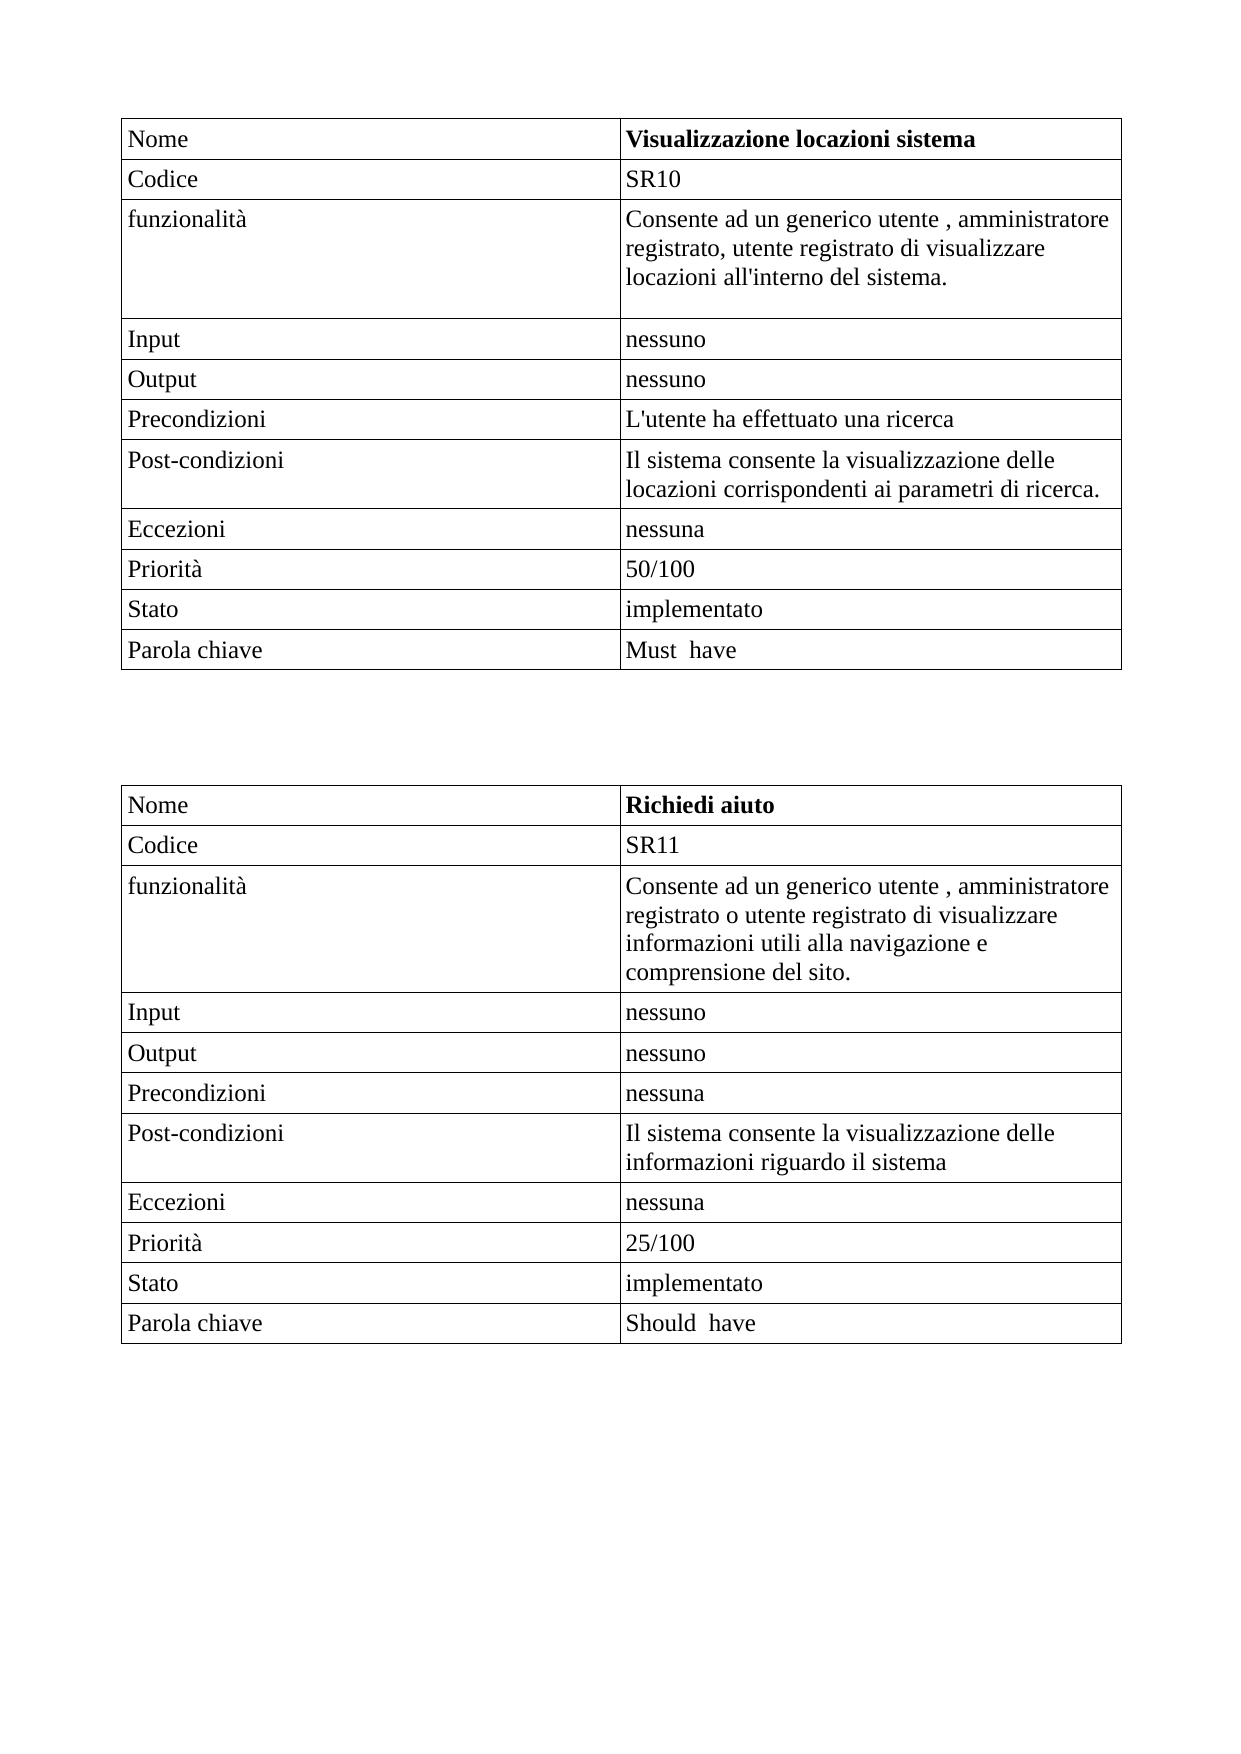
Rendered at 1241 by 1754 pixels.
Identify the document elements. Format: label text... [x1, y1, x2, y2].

table_cell Parola chiave [122, 630, 620, 669]
table_cell Codice [122, 826, 620, 865]
table_cell Eccezioni [122, 509, 620, 548]
table_header Nome [122, 786, 620, 825]
table_cell Codice [122, 160, 620, 199]
table_cell Il sistema consente la visualizzazione delle informazioni riguardo il sistema [621, 1114, 1121, 1182]
table_cell Output [122, 360, 620, 399]
table_cell Should have [621, 1304, 1121, 1343]
table_cell Il sistema consente la visualizzazione delle locazioni corrispondenti ai parametri di ricerca. [621, 440, 1121, 508]
table_cell 50/100 [621, 550, 1121, 589]
table_cell 25/100 [621, 1223, 1121, 1262]
table_cell nessuno [621, 1033, 1121, 1072]
table_cell L'utente ha effettuato una ricerca [621, 400, 1121, 439]
table_cell Input [122, 319, 620, 358]
table_cell Stato [122, 590, 620, 629]
table_cell nessuno [621, 319, 1121, 358]
table_header Visualizzazione locazioni sistema [621, 119, 1121, 158]
table_cell nessuna [621, 1073, 1121, 1113]
table_cell Post-condizioni [122, 1114, 620, 1182]
table_cell Input [122, 993, 620, 1032]
table_cell nessuna [621, 509, 1121, 548]
table_cell nessuno [621, 360, 1121, 399]
table_cell Precondizioni [122, 1073, 620, 1113]
table_cell Consente ad un generico utente , amministratore registrato o utente registrato di visualizzare informazioni utili alla navigazione e comprensione del sito. [621, 866, 1121, 992]
table_cell Consente ad un generico utente , amministratore registrato, utente registrato di visualizzare locazioni all'interno del sistema. [621, 200, 1121, 318]
table_cell Must have [621, 630, 1121, 669]
table_cell funzionalità [122, 200, 620, 318]
table_cell Parola chiave [122, 1304, 620, 1343]
table_cell Priorità [122, 1223, 620, 1262]
table_cell Stato [122, 1263, 620, 1303]
table_cell nessuno [621, 993, 1121, 1032]
table_cell implementato [621, 1263, 1121, 1303]
table_cell Eccezioni [122, 1183, 620, 1222]
table_cell Post-condizioni [122, 440, 620, 508]
table_cell nessuna [621, 1183, 1121, 1222]
table_cell SR10 [621, 160, 1121, 199]
table_cell funzionalità [122, 866, 620, 992]
table_cell Output [122, 1033, 620, 1072]
table_cell implementato [621, 590, 1121, 629]
table_header Nome [122, 119, 620, 158]
table_cell Priorità [122, 550, 620, 589]
table_header Richiedi aiuto [621, 786, 1121, 825]
table_cell Precondizioni [122, 400, 620, 439]
table_cell SR11 [621, 826, 1121, 865]
